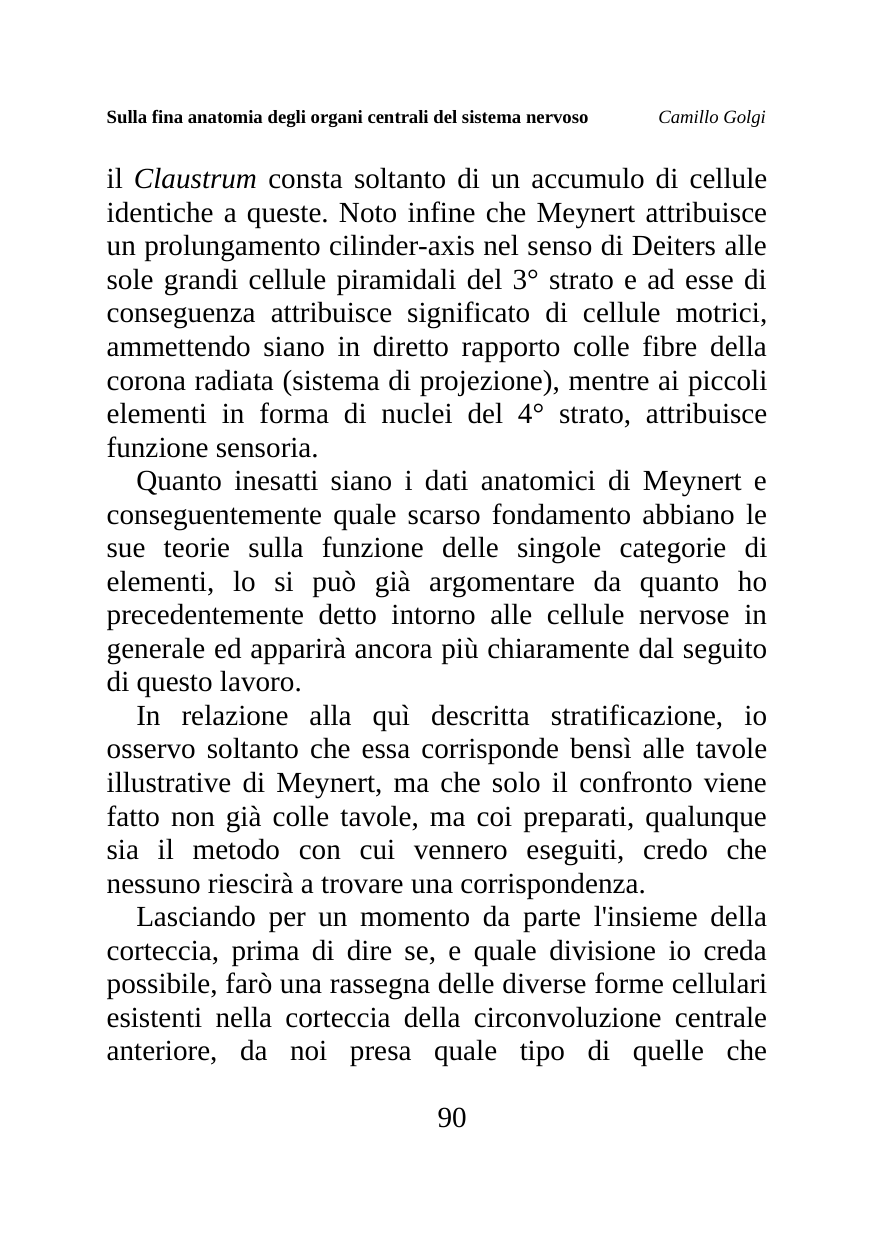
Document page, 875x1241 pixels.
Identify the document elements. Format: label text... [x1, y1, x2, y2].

text Quanto inesatti siano i dati anatomici di Meynert e conseguentemente quale scarso fondamento abbiano le sue teorie sulla funzione delle singole categorie di elementi, lo si può già argomentare da quanto ho precedentemente detto intorno alle cellule nervose in generale ed apparirà ancora più chiaramente dal seguito di questo lavoro. [106, 463, 768, 698]
text il Claustrum consta soltanto di un accumulo di cellule identiche a queste. Noto infine che Meynert attribuisce un prolungamento cilinder-axis nel senso di Deiters alle sole grandi cellule piramidali del 3° strato e ad esse di conseguenza attribuisce significato di cellule motrici, ammettendo siano in diretto rapporto colle fibre della corona radiata (sistema di projezione), mentre ai piccoli elementi in forma di nuclei del 4° strato, attribuisce funzione sensoria. [106, 161, 768, 463]
text In relazione alla quì descritta stratificazione, io osservo soltanto che essa corrisponde bensì alle tavole illustrative di Meynert, ma che solo il confronto viene fatto non già colle tavole, ma coi preparati, qualunque sia il metodo con cui vennero eseguiti, credo che nessuno riescirà a trovare una corrispondenza. [106, 698, 768, 899]
text Lasciando per un momento da parte l'insieme della corteccia, prima di dire se, e quale divisione io creda possibile, farò una rassegna delle diverse forme cellulari esistenti nella corteccia della circonvoluzione centrale anteriore, da noi presa quale tipo di quelle che [106, 899, 768, 1067]
